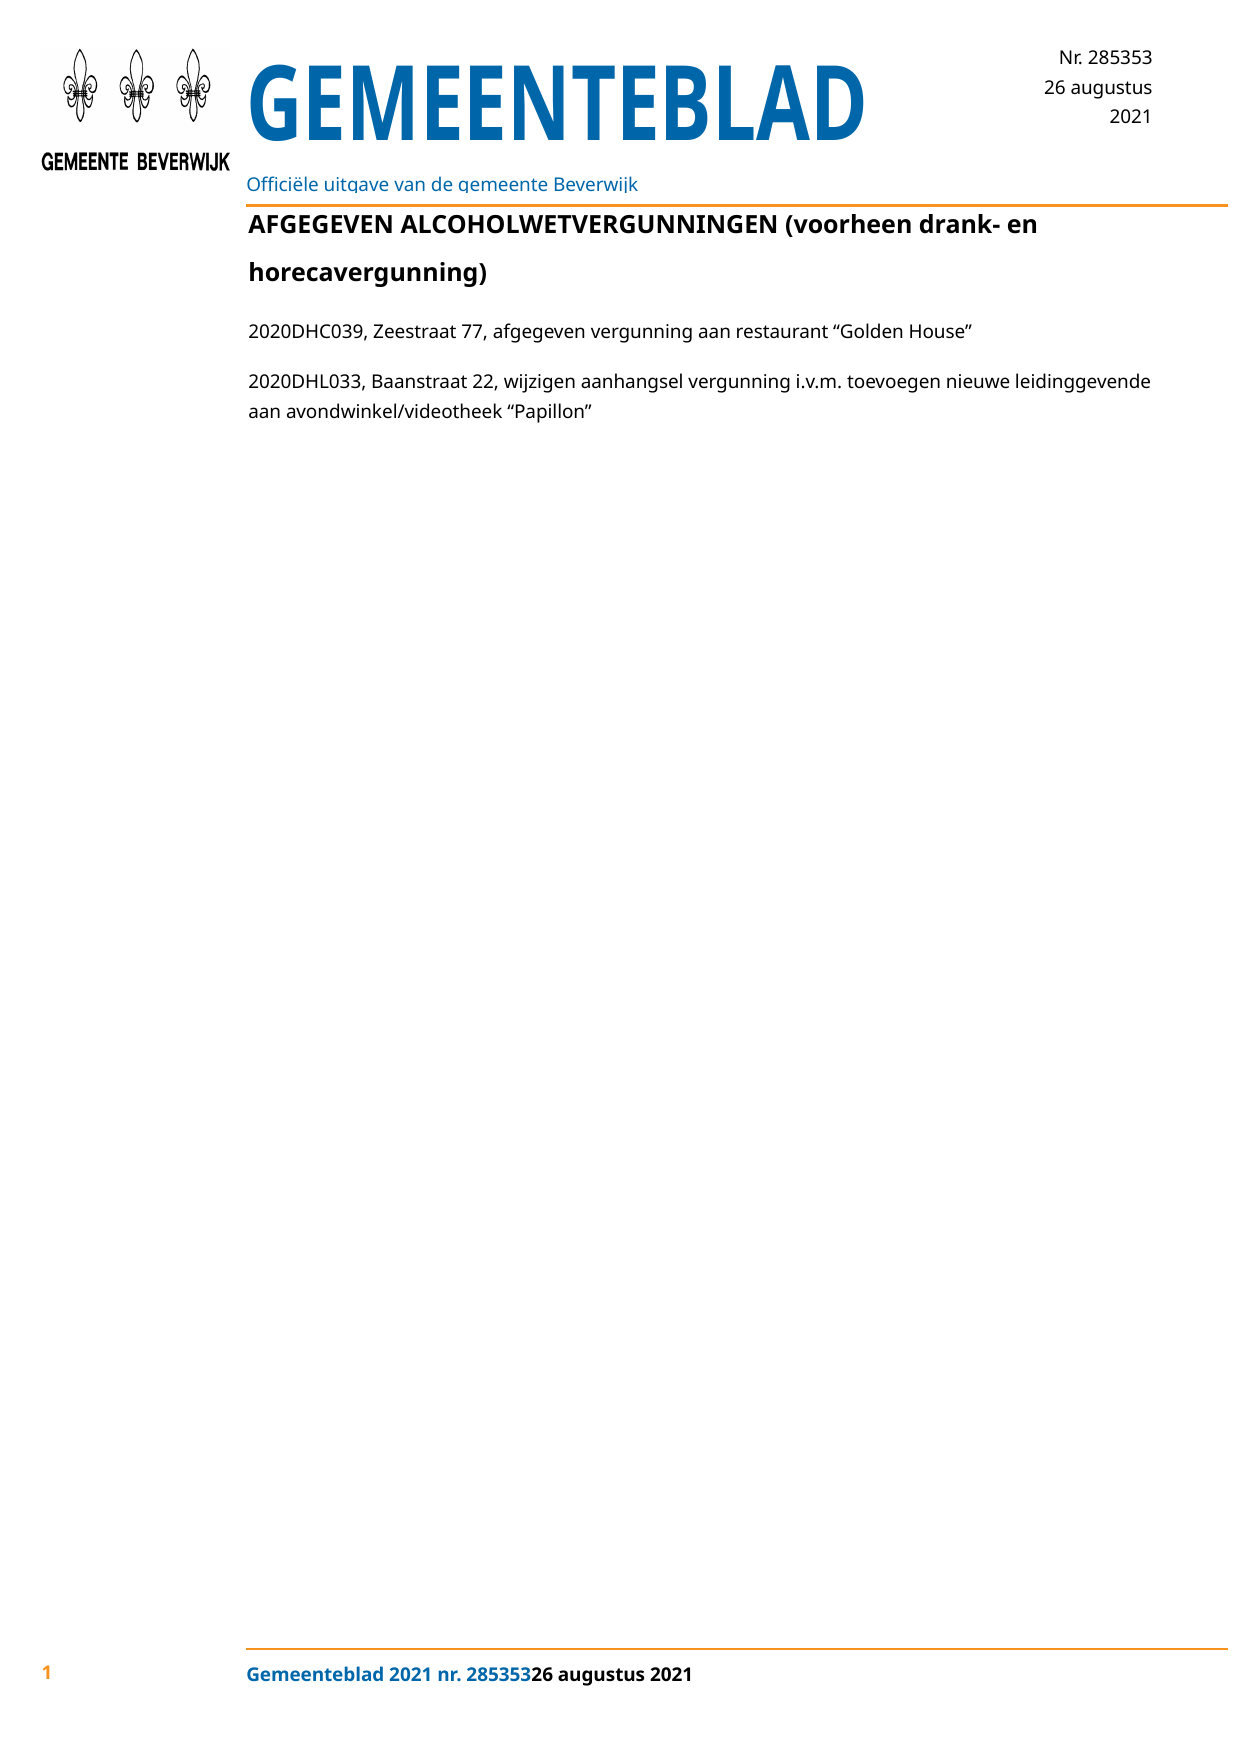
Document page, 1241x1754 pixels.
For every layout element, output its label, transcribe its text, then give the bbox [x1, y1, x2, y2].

text 2020DHC039, Zeestraat 77, afgegeven vergunning aan restaurant “Golden House” [248, 318, 1152, 344]
text AFGEGEVEN ALCOHOLWETVERGUNNINGEN (voorheen drank- en horecavergunning) [248, 207, 1152, 288]
text 2020DHL033, Baanstraat 22, wijzigen aanhangsel vergunning i.v.m. toevoegen nieuwe leidinggevende aan avondwinkel/videotheek “Papillon” [248, 368, 1152, 424]
picture [41, 47, 231, 172]
